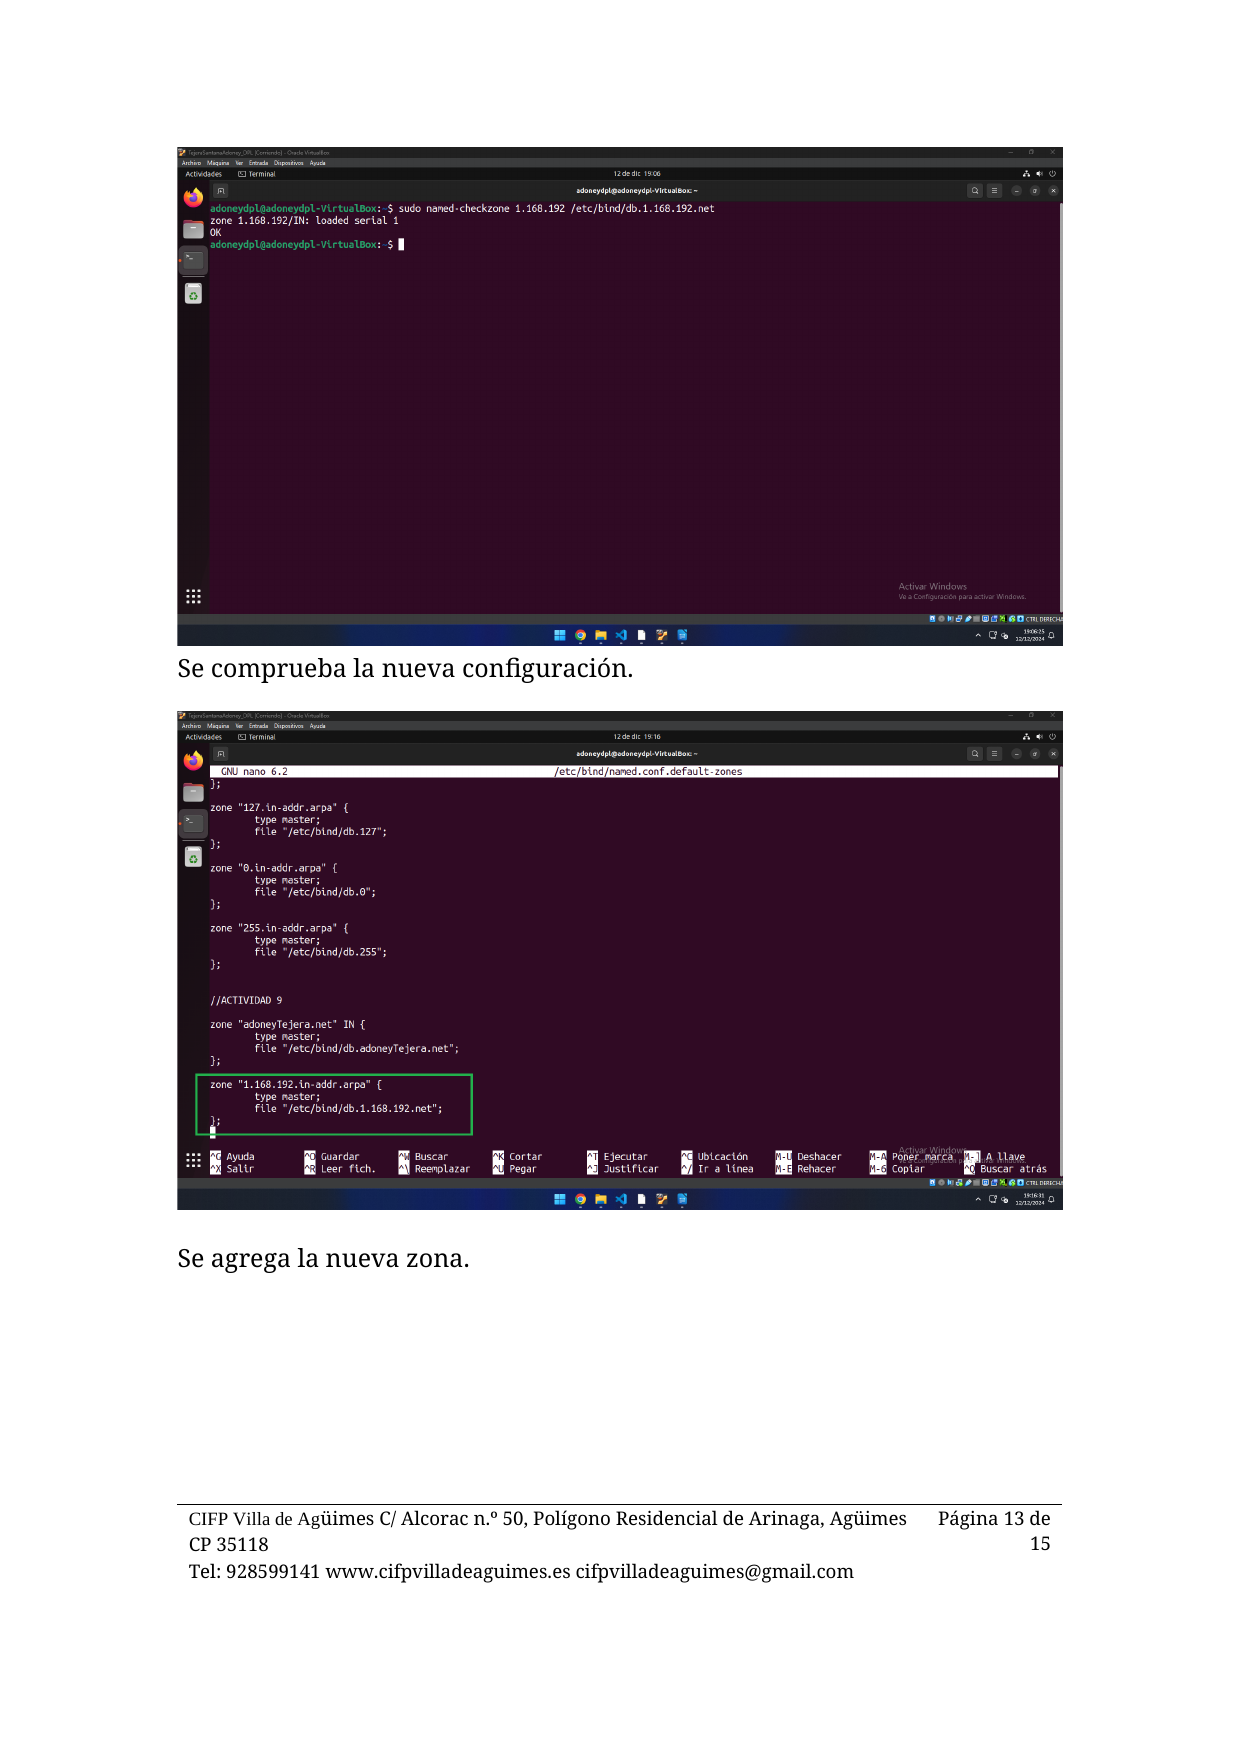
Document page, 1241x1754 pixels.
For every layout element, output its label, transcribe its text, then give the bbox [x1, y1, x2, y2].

picture [177, 147, 1063, 646]
text Se comprueba la nueva configuración. [177, 646, 1063, 685]
text Se agrega la nueva zona. [177, 1210, 1063, 1274]
picture [177, 711, 1063, 1210]
